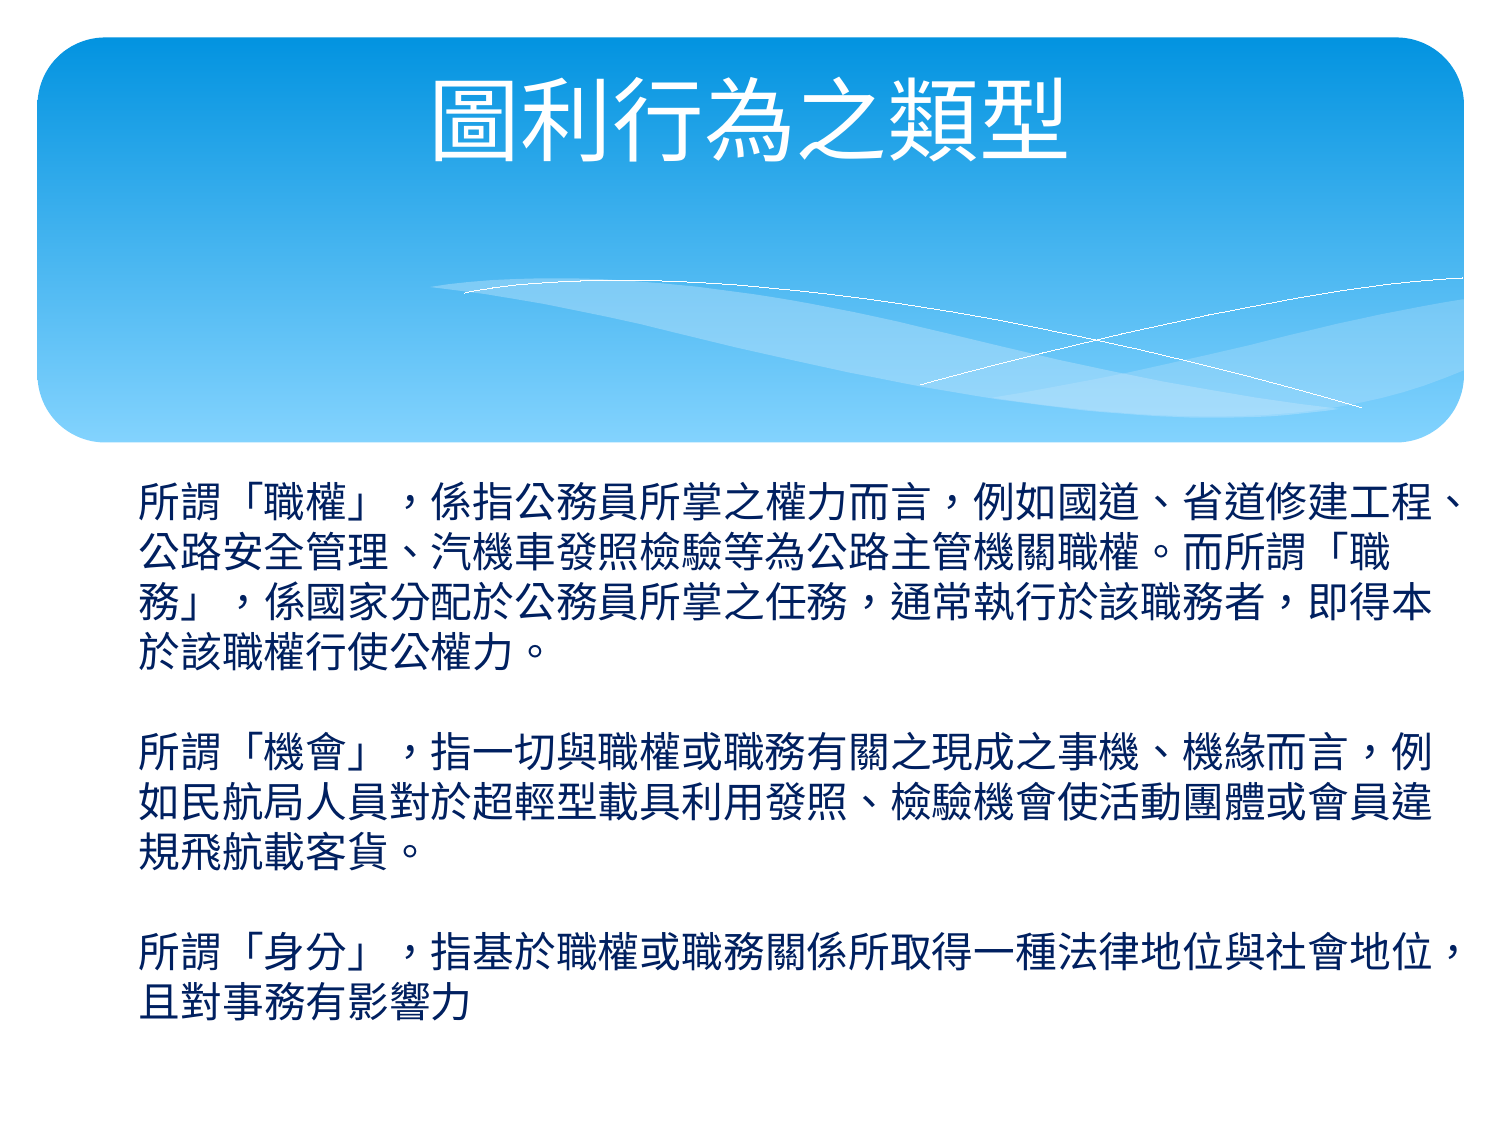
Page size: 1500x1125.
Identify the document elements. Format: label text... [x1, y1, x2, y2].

text_box 所謂「職權」，係指公務員所掌之權力而言，例如國道、省道修建工程、公路安全管理、汽機車發照檢驗等為公路主管機關職權。而所謂「職務」，係國家分配於公務員所掌之任務，通常執行於該職務者，即得本於該職權行使公權力。 所謂「機會」，指一切與職權或職務有關之現成之事機、機緣而言，例如民航局人員對於超輕型載具利用發照、檢驗機會使活動團體或會員違規飛航載客貨。 所謂「身分」，指基於職權或職務關係所取得一種法律地位與社會地位，且對事務有影響力 [123, 468, 1459, 1034]
title 圖利行為之類型 [75, 55, 1425, 261]
